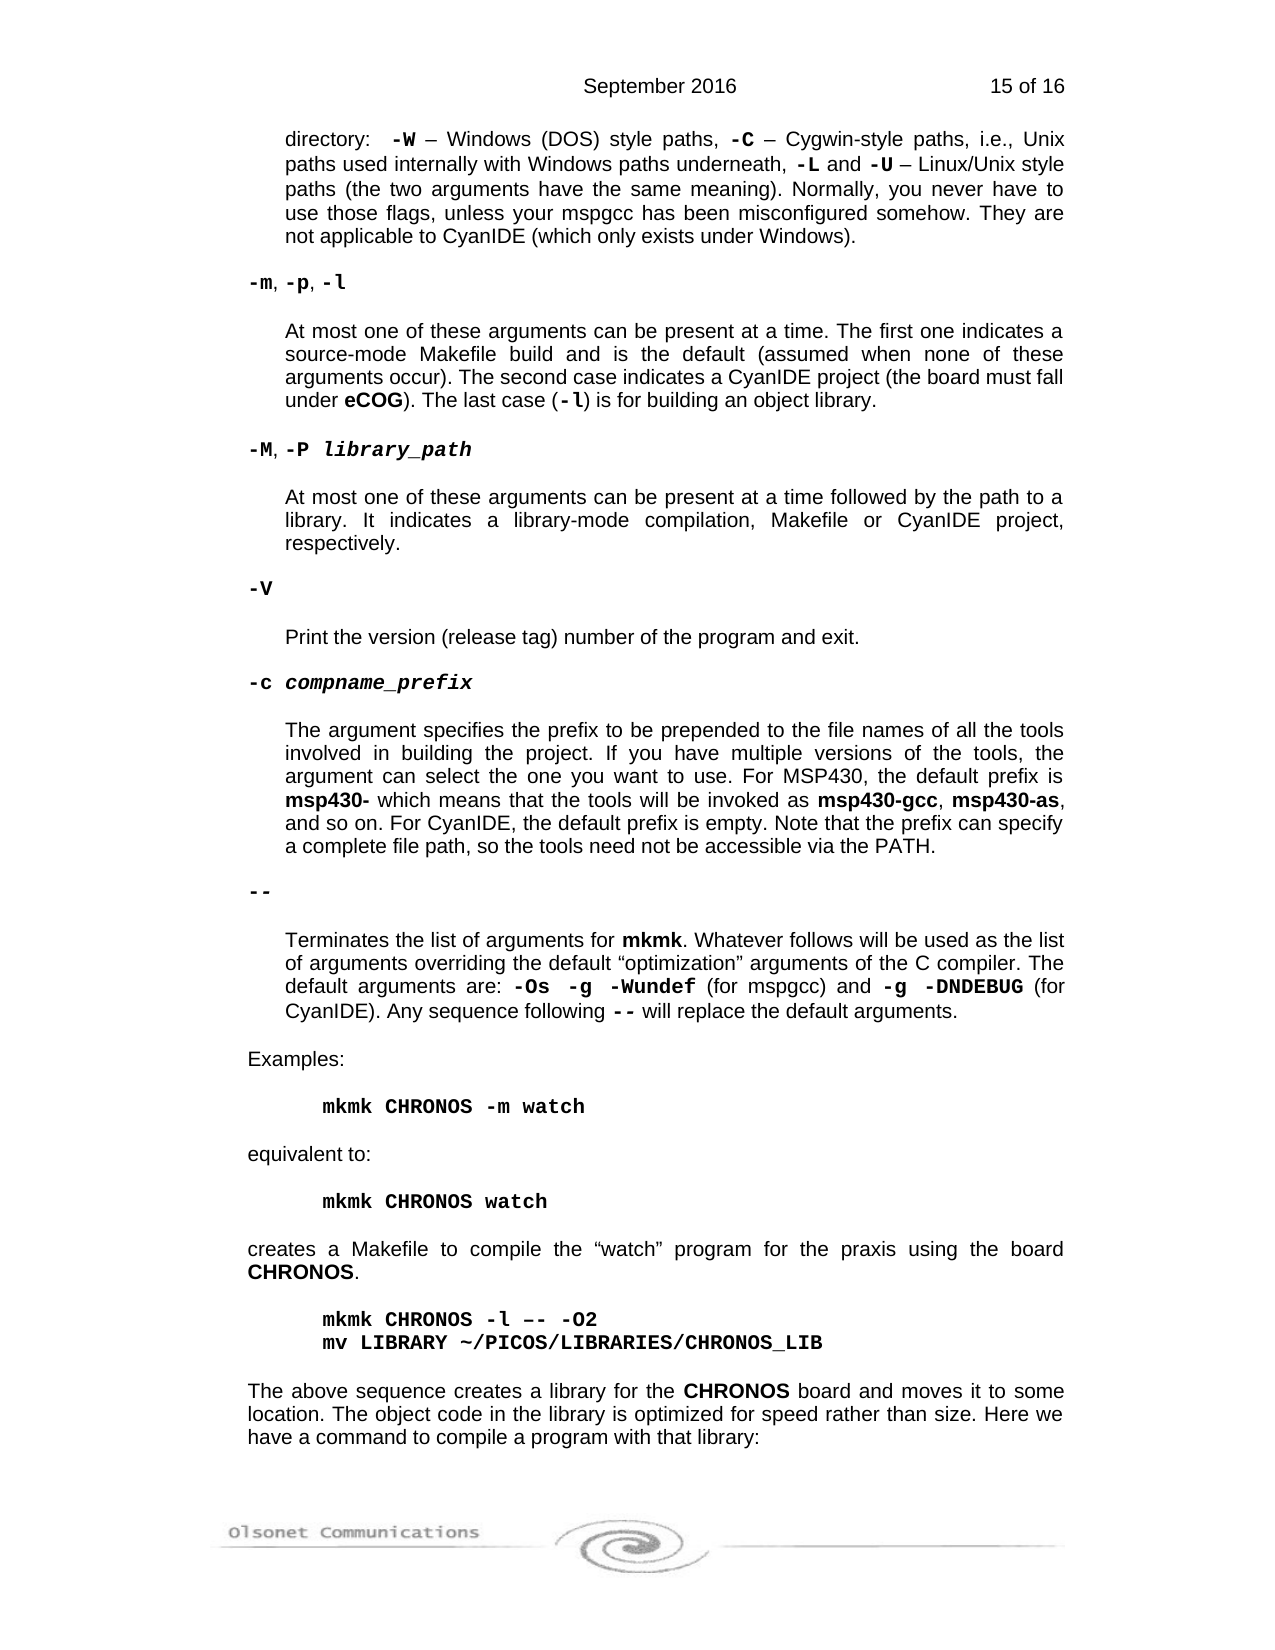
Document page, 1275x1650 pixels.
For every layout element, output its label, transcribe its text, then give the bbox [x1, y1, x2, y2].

text mkmk CHRONOS -m watch [247, 1094, 1065, 1119]
text equivalent to: [247, 1143, 1065, 1166]
picture [210, 1504, 1065, 1596]
text The above sequence creates a library for the CHRONOS board and moves it to some location. The object code in the library is optimized for speed rather than size. Here we have a command to compile a program with that library: [247, 1379, 1065, 1449]
text -V [247, 578, 1065, 602]
text mkmk CHRONOS -l –- -O2 [247, 1307, 1065, 1332]
text Print the version (release tag) number of the program and exit. [285, 625, 1065, 648]
text mv LIBRARY ~/PICOS/LIBRARIES/CHRONOS_LIB [247, 1332, 1065, 1356]
text mkmk CHRONOS watch [247, 1189, 1065, 1214]
text At most one of these arguments can be present at a time. The first one indicates a source-mode Makefile build and is the default (assumed when none of these arguments occur). The second case indicates a CyanIDE project (the board must fall under eCOG). The last case (-l) is for building an object library. [285, 319, 1065, 414]
text At most one of these arguments can be present at a time followed by the path to a library. It indicates a library-mode compilation, Makefile or CyanIDE project, respectively. [285, 486, 1065, 555]
text The argument specifies the prefix to be prepended to the file names of all the tools involved in building the project. If you have multiple versions of the tools, the argument can select the one you want to use. For MSP430, the default prefix is msp430- which means that the tools will be invoked as msp430-gcc, msp430-as, and so on. For CyanIDE, the default prefix is empty. Note that the prefix can specify a complete file path, so the tools need not be accessible via the PATH. [285, 719, 1065, 858]
text creates a Makefile to compile the “watch” program for the praxis using the board CHRONOS. [247, 1238, 1065, 1284]
text -- [247, 881, 1065, 905]
text Terminates the list of arguments for mkmk. Whatever follows will be used as the list of arguments overriding the default “optimization” arguments of the C compiler. The default arguments are: -Os -g -Wundef (for mspgcc) and -g -DNDEBUG (for CyanIDE). Any sequence following -- will replace the default arguments. [285, 928, 1065, 1025]
text -M, -P library_path [247, 437, 1065, 462]
text -m, -p, -l [247, 271, 1065, 296]
text Examples: [247, 1048, 1065, 1071]
text -c compname_prefix [247, 672, 1065, 695]
text directory: -W – Windows (DOS) style paths, -C – Cygwin-style paths, i.e., Unix paths used internally with Windows paths underneath, -L and -U – Linux/Unix style paths (the two arguments have the same meaning). Normally, you never have to use those flags, unless your mspgcc has been misconfigured somehow. They are not applicable to CyanIDE (which only exists under Windows). [285, 128, 1065, 248]
